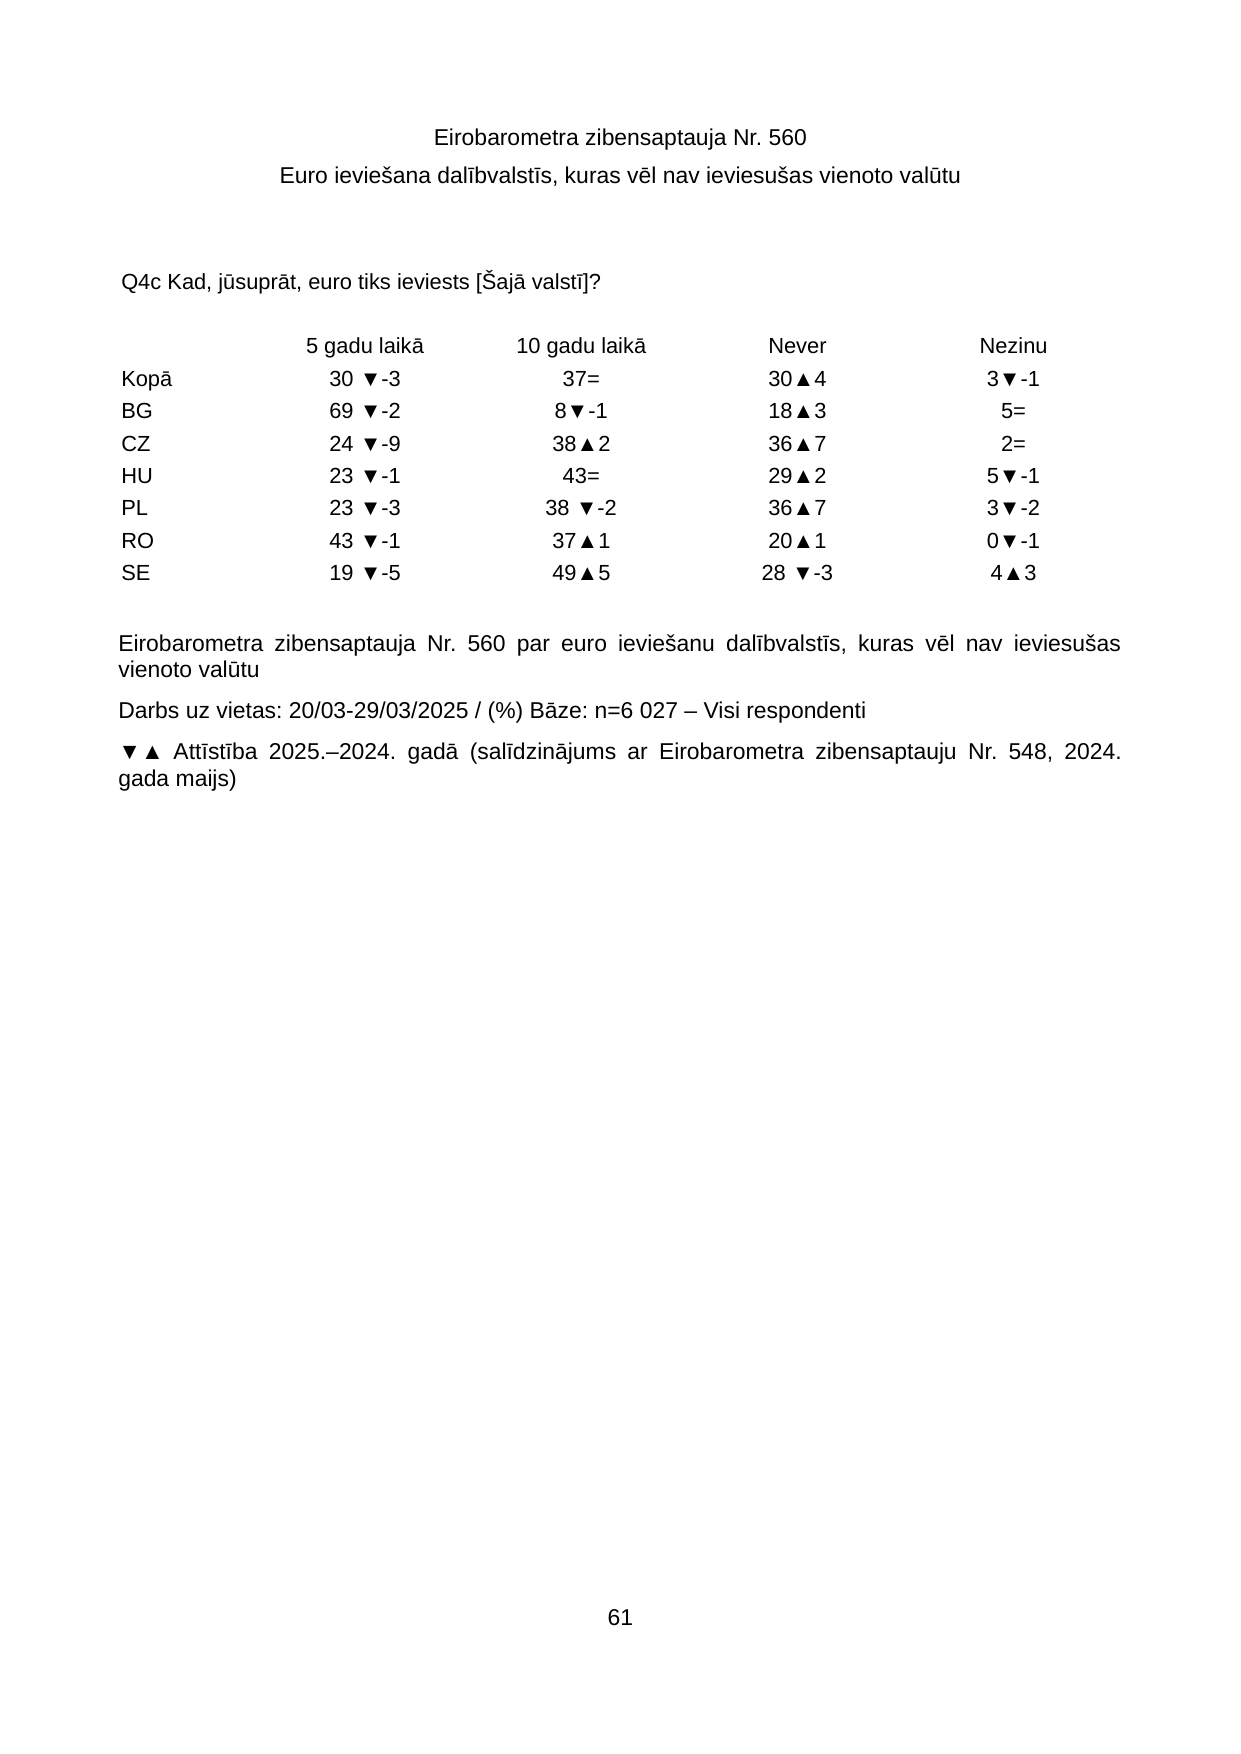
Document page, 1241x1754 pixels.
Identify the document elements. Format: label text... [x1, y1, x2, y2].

table_cell 37= [473, 362, 689, 394]
table_cell 19 ▼-5 [257, 557, 473, 589]
table_cell Never [689, 330, 905, 362]
table_cell 38▲2 [473, 427, 689, 459]
table_cell RO [118, 524, 257, 557]
table_cell [473, 298, 689, 330]
table_cell HU [118, 459, 257, 492]
table_cell Kopā [118, 362, 257, 394]
table_cell 29▲2 [689, 459, 905, 492]
text ▼▲ Attīstība 2025.–2024. gadā (salīdzinājums ar Eirobarometra zibensaptauju Nr. 548, 2024. gada maijs) [118, 738, 1122, 791]
table_cell [905, 298, 1121, 330]
table_cell 36▲7 [689, 492, 905, 524]
text Darbs uz vietas: 20/03-29/03/2025 / (%) Bāze: n=6 027 – Visi respondenti [118, 697, 1122, 723]
table_cell [118, 298, 257, 330]
table_cell 49▲5 [473, 557, 689, 589]
table_cell 69 ▼-2 [257, 395, 473, 427]
table_cell 5▼-1 [905, 459, 1121, 492]
table_cell 20▲1 [689, 524, 905, 557]
table_cell [257, 298, 473, 330]
table_cell 23 ▼-1 [257, 459, 473, 492]
table_cell 30 ▼-3 [257, 362, 473, 394]
table_cell 36▲7 [689, 427, 905, 459]
table_cell 2= [905, 427, 1121, 459]
table_cell 5= [905, 395, 1121, 427]
table_cell 3▼-2 [905, 492, 1121, 524]
table_cell 18▲3 [689, 395, 905, 427]
table_cell SE [118, 557, 257, 589]
table_cell 10 gadu laikā [473, 330, 689, 362]
table_cell 30▲4 [689, 362, 905, 394]
table_cell CZ [118, 427, 257, 459]
table_cell 43= [473, 459, 689, 492]
table_cell BG [118, 395, 257, 427]
table_cell 24 ▼-9 [257, 427, 473, 459]
table_cell [689, 298, 905, 330]
table_cell 43 ▼-1 [257, 524, 473, 557]
table_cell PL [118, 492, 257, 524]
table_cell 37▲1 [473, 524, 689, 557]
table_cell 23 ▼-3 [257, 492, 473, 524]
table_cell Nezinu [905, 330, 1121, 362]
text Eirobarometra zibensaptauja Nr. 560 par euro ieviešanu dalībvalstīs, kuras vēl nav ieviesušas vienoto valūtu [118, 630, 1122, 683]
table_cell [118, 330, 257, 362]
table_cell 8▼-1 [473, 395, 689, 427]
table_cell 4▲3 [905, 557, 1121, 589]
table_cell 28 ▼-3 [689, 557, 905, 589]
table_cell 3▼-1 [905, 362, 1121, 394]
table_cell 5 gadu laikā [257, 330, 473, 362]
table_header Q4c Kad, jūsuprāt, euro tiks ieviests [Šajā valstī]? [118, 265, 1121, 297]
table_cell 0▼-1 [905, 524, 1121, 557]
table_cell 38 ▼-2 [473, 492, 689, 524]
